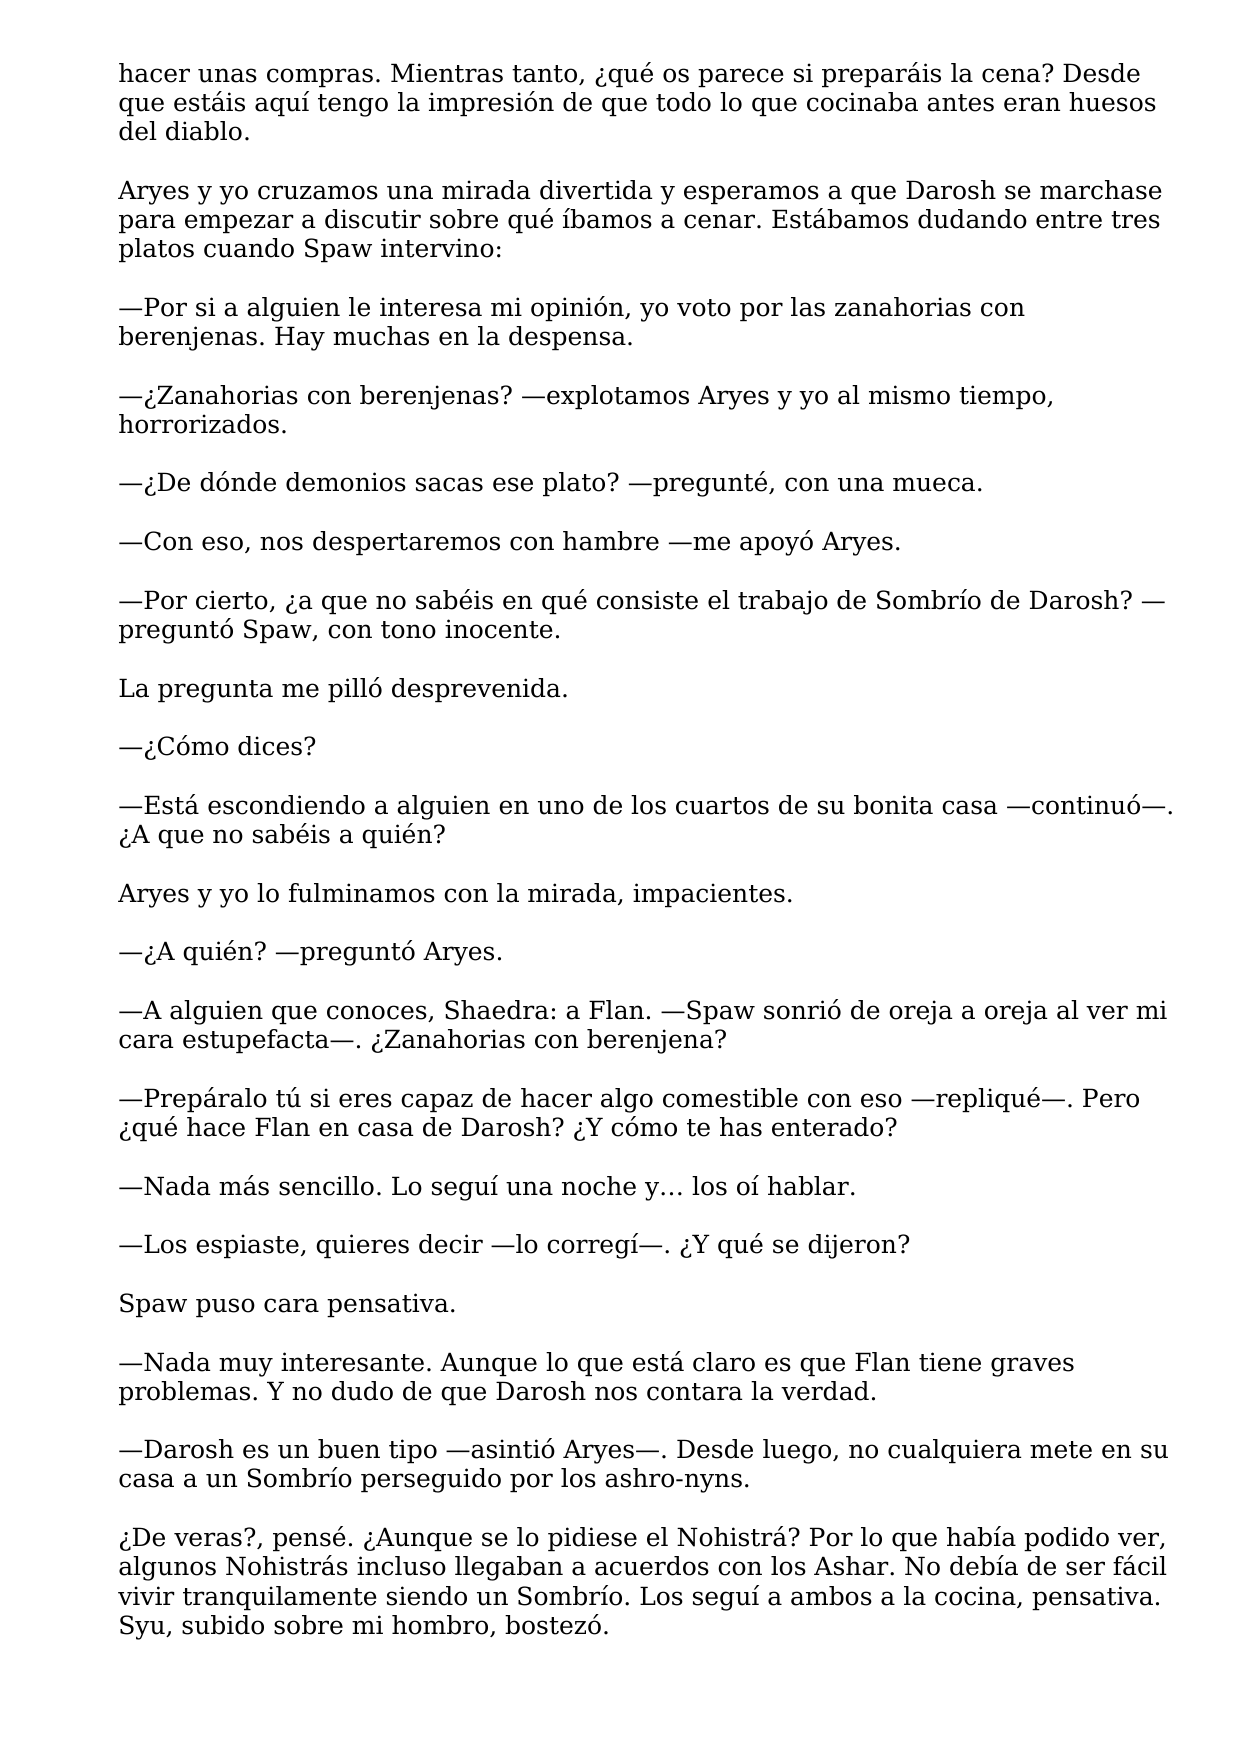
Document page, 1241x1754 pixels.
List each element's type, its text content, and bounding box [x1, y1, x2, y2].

text —Nada más sencillo. Lo seguí una noche y… los oí hablar. [118, 1172, 1181, 1201]
text —Está escondiendo a alguien en uno de los cuartos de su bonita casa —continuó—. ¿A que no sabéis a quién? [118, 791, 1181, 849]
text —¿Cómo dices? [118, 732, 1181, 762]
text —Nada muy interesante. Aunque lo que está claro es que Flan tiene graves problemas. Y no dudo de que Darosh nos contara la verdad. [118, 1348, 1181, 1406]
text La pregunta me pilló desprevenida. [118, 674, 1181, 703]
text —¿A quién? —preguntó Aryes. [118, 937, 1181, 967]
text ¿De veras?, pensé. ¿Aunque se lo pidiese el Nohistrá? Por lo que había podido ver, algunos Nohistrás incluso llegaban a acuerdos con los Ashar. No debía de ser fácil vivir tranquilamente siendo un Sombrío. Los seguí a ambos a la cocina, pensativa. Syu, subido sobre mi hombro, bostezó. [118, 1523, 1181, 1640]
text —¿De dónde demonios sacas ese plato? —pregunté, con una mueca. [118, 469, 1181, 498]
text Spaw puso cara pensativa. [118, 1289, 1181, 1318]
text —Darosh es un buen tipo —asintió Aryes—. Desde luego, no cualquiera mete en su casa a un Sombrío perseguido por los ashro-nyns. [118, 1436, 1181, 1494]
text —Por cierto, ¿a que no sabéis en qué consiste el trabajo de Sombrío de Darosh? —preguntó Spaw, con tono inocente. [118, 586, 1181, 644]
text Aryes y yo cruzamos una mirada divertida y esperamos a que Darosh se marchase para empezar a discutir sobre qué íbamos a cenar. Estábamos dudando entre tres platos cuando Spaw intervino: [118, 176, 1181, 263]
text —Prepáralo tú si eres capaz de hacer algo comestible con eso —repliqué—. Pero ¿qué hace Flan en casa de Darosh? ¿Y cómo te has enterado? [118, 1084, 1181, 1142]
text —Por si a alguien le interesa mi opinión, yo voto por las zanahorias con berenjenas. Hay muchas en la despensa. [118, 293, 1181, 351]
text —Con eso, nos despertaremos con hambre —me apoyó Aryes. [118, 527, 1181, 556]
text —Los espiaste, quieres decir —lo corregí—. ¿Y qué se dijeron? [118, 1230, 1181, 1259]
text Aryes y yo lo fulminamos con la mirada, impacientes. [118, 879, 1181, 908]
text —¿Zanahorias con berenjenas? —explotamos Aryes y yo al mismo tiempo, horrorizados. [118, 381, 1181, 439]
text —A alguien que conoces, Shaedra: a Flan. —Spaw sonrió de oreja a oreja al ver mi cara estupefacta—. ¿Zanahorias con berenjena? [118, 996, 1181, 1054]
text hacer unas compras. Mientras tanto, ¿qué os parece si preparáis la cena? Desde que estáis aquí tengo la impresión de que todo lo que cocinaba antes eran huesos del diablo. [118, 59, 1181, 147]
